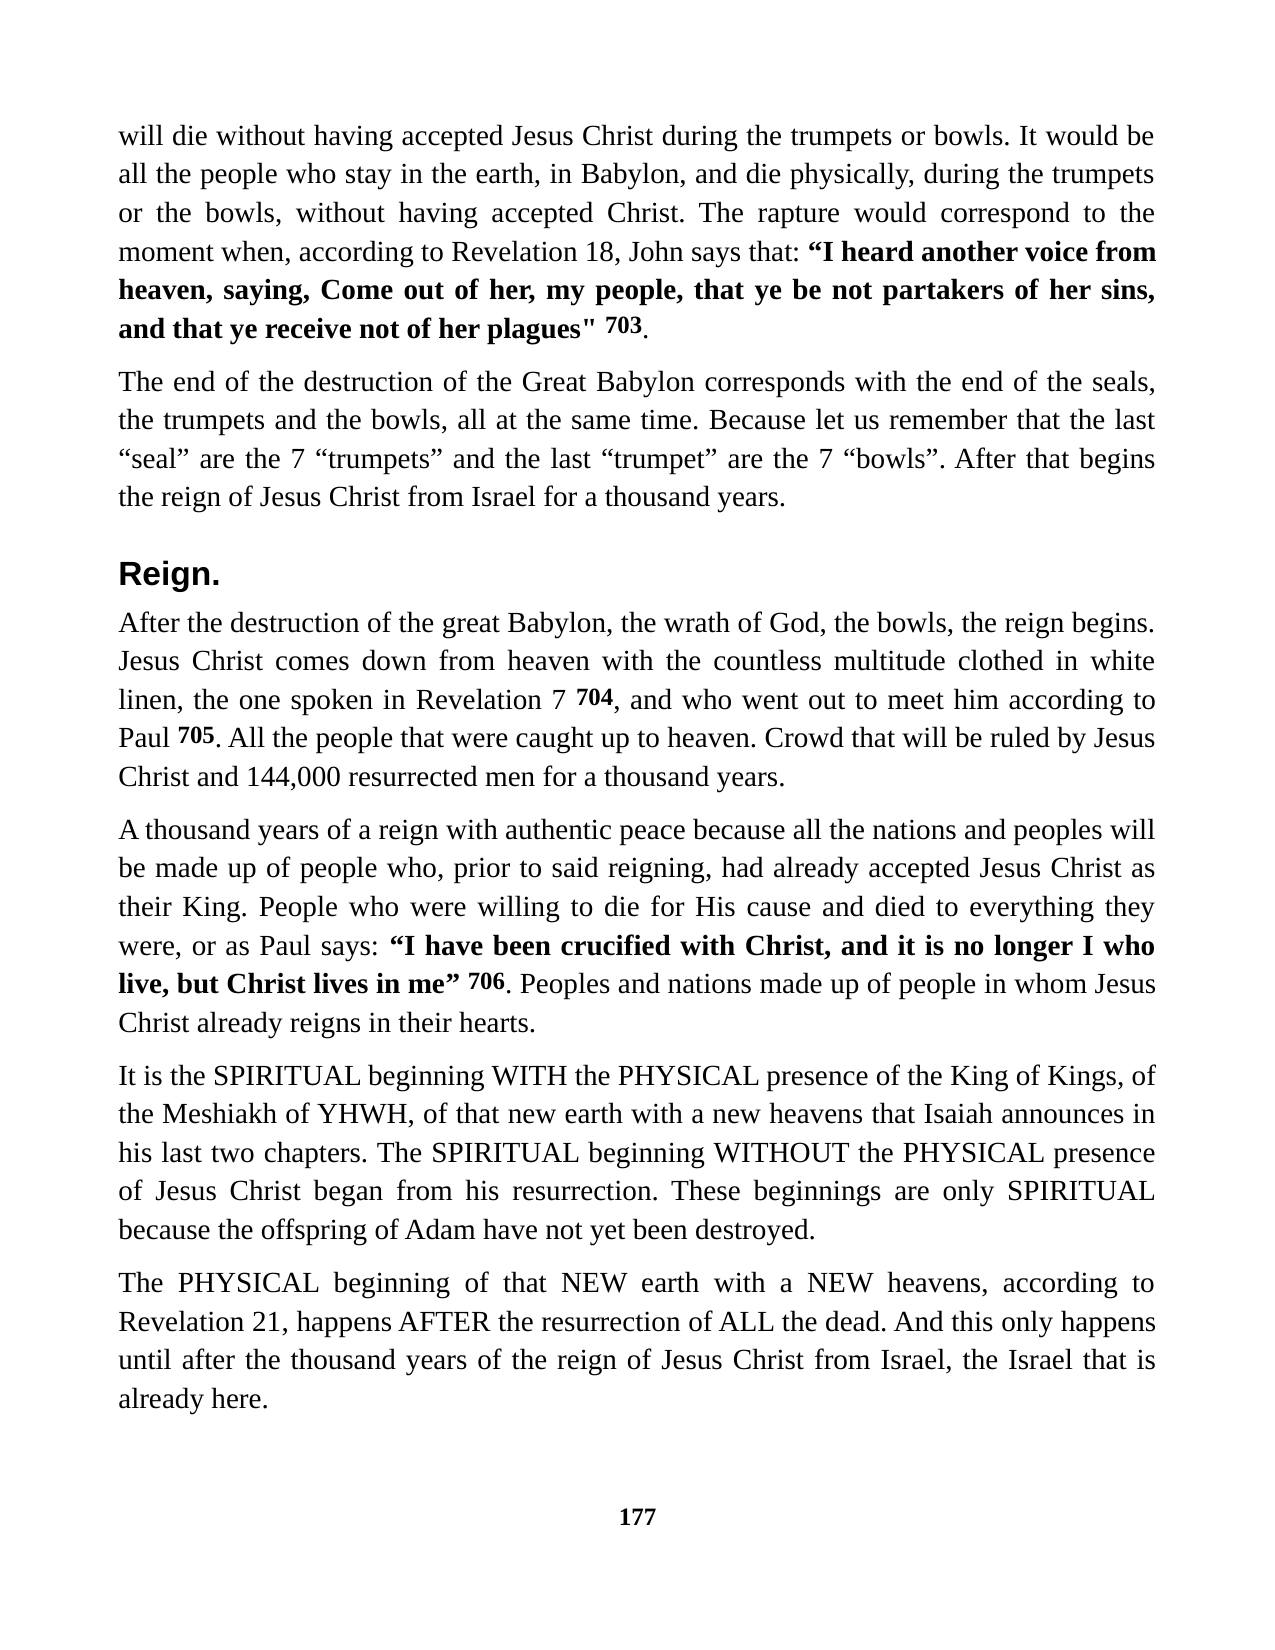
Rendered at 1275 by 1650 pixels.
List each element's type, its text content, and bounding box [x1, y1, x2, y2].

text After the destruction of the great Babylon, the wrath of God, the bowls, the reign begins. Jesus Christ comes down from heaven with the countless multitude clothed in white linen, the one spoken in Revelation 7 , and who went out to meet him according to Paul . All the people that were caught up to heaven. Crowd that will be ruled by Jesus Christ and 144,000 resurrected men for a thousand years. [118, 605, 1157, 792]
text It is the SPIRITUAL beginning WITH the PHYSICAL presence of the King of Kings, of the Meshiakh of YHWH, of that new earth with a new heavens that Isaiah announces in his last two chapters. The SPIRITUAL beginning WITHOUT the PHYSICAL presence of Jesus Christ began from his resurrection. These beginnings are only SPIRITUAL because the offspring of Adam have not yet been destroyed. [118, 1058, 1157, 1246]
text will die without having accepted Jesus Christ during the trumpets or bowls. It would be all the people who stay in the earth, in Babylon, and die physically, during the trumpets or the bowls, without having accepted Christ. The rapture would correspond to the moment when, according to Revelation 18, John says that: “I heard another voice from heaven, saying, Come out of her, my people, that ye be not partakers of her sins, and that ye receive not of her plagues" . [118, 118, 1157, 344]
text The PHYSICAL beginning of that NEW earth with a NEW heavens, according to Revelation 21, happens AFTER the resurrection of ALL the dead. And this only happens until after the thousand years of the reign of Jesus Christ from Israel, the Israel that is already here. [118, 1265, 1157, 1414]
subtitle Reign. [118, 553, 1157, 592]
text A thousand years of a reign with authentic peace because all the nations and peoples will be made up of people who, prior to said reigning, had already accepted Jesus Christ as their King. People who were willing to die for His cause and died to everything they were, or as Paul says: “I have been crucified with Christ, and it is no longer I who live, but Christ lives in me” . Peoples and nations made up of people in whom Jesus Christ already reigns in their hearts. [118, 812, 1157, 1038]
text The end of the destruction of the Great Babylon corresponds with the end of the seals, the trumpets and the bowls, all at the same time. Because let us remember that the last “seal” are the 7 “trumpets” and the last “trumpet” are the 7 “bowls”. After that begins the reign of Jesus Christ from Israel for a thousand years. [118, 364, 1157, 513]
